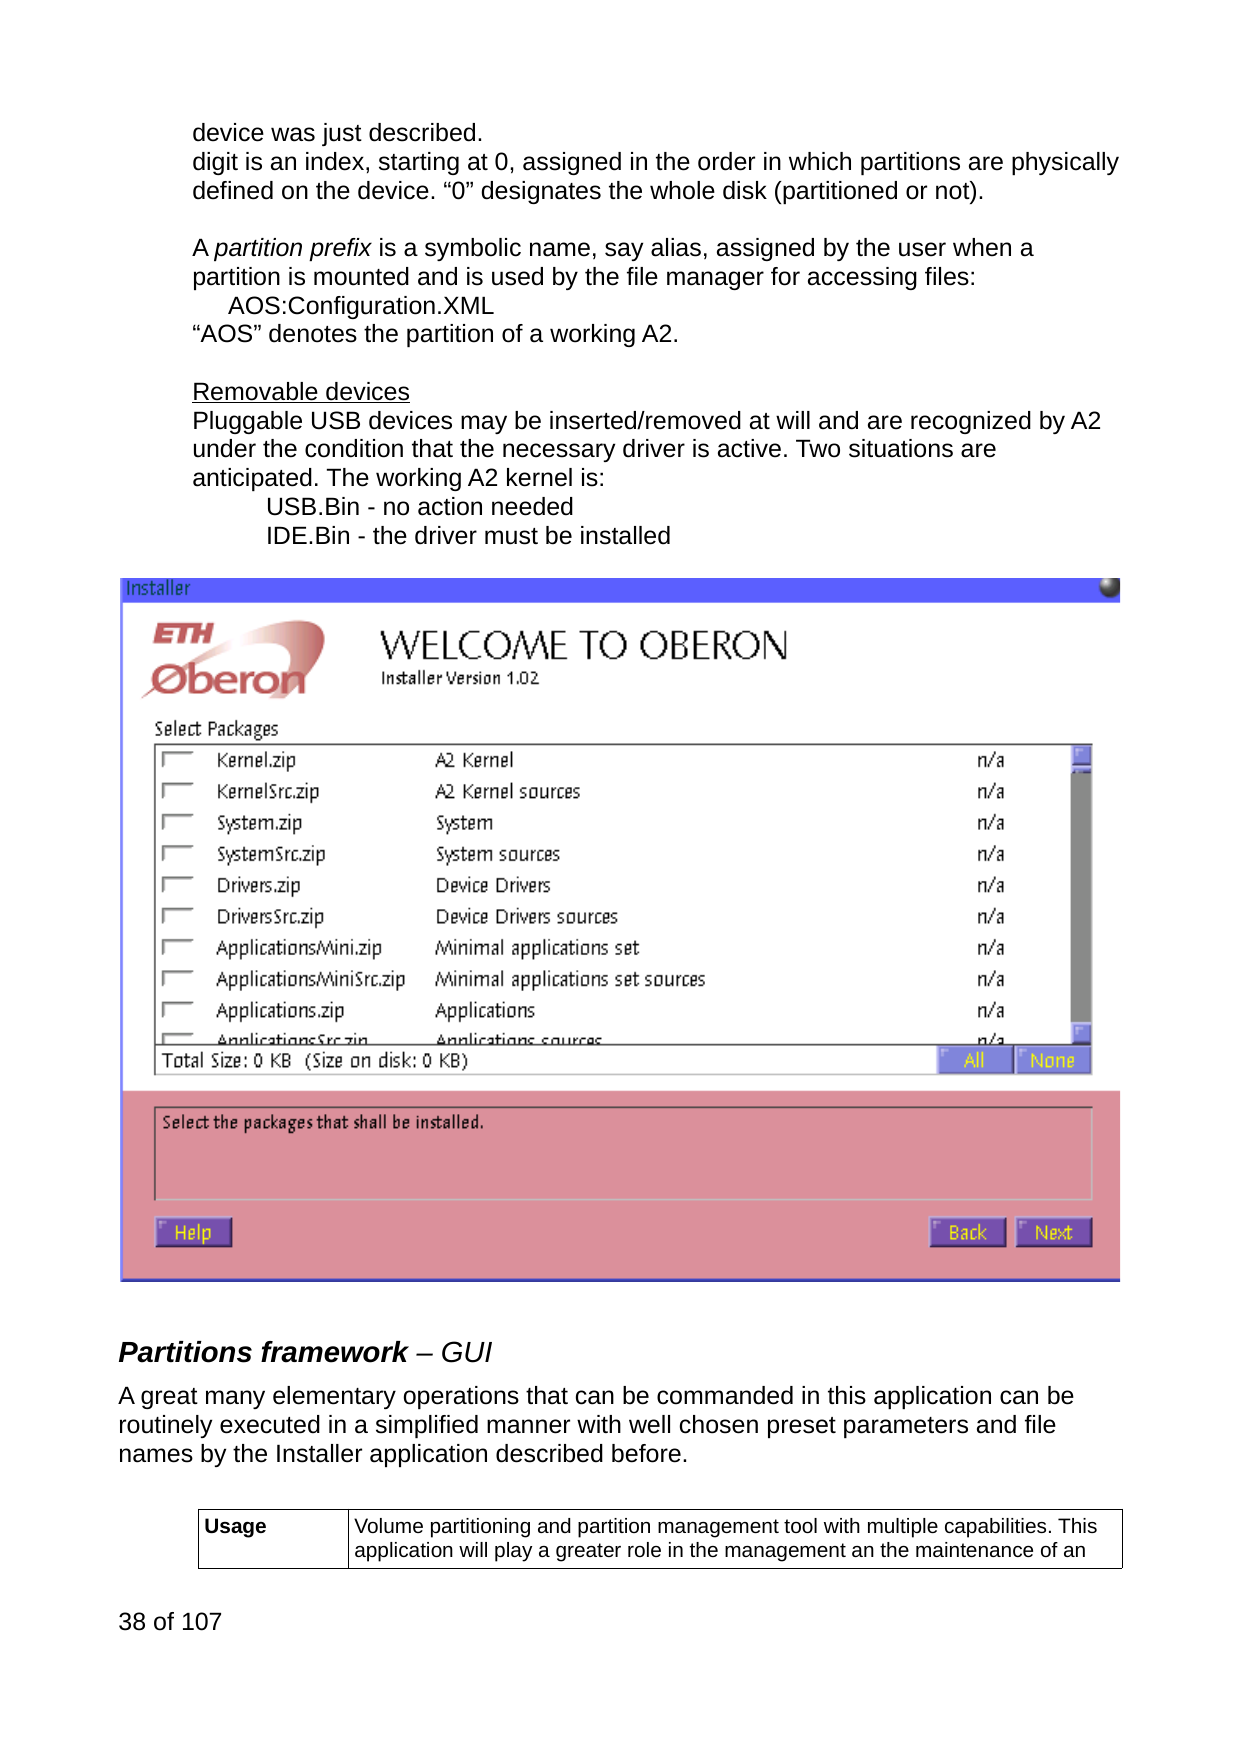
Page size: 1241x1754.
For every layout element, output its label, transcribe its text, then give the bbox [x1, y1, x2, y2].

table_header Usage [199, 1510, 348, 1568]
text A partition prefix is a symbolic name, say alias, assigned by the user when a partition is mounted and is used by the file manager for accessing files: [192, 233, 1122, 291]
table_header Volume partitioning and partition management tool with multiple capabilities. This application will play a greater role in the management an the maintenance of an [349, 1510, 1122, 1568]
text A great many elementary operations that can be commanded in this application can be routinely executed in a simplified manner with well chosen preset parameters and file names by the Installer application described before. [118, 1381, 1122, 1467]
subtitle Partitions framework – GUI [118, 1335, 1122, 1368]
picture [120, 578, 1121, 1282]
text device was just described. [192, 118, 1122, 147]
text digit is an index, starting at 0, assigned in the order in which partitions are physically defined on the device. “0” designates the whole disk (partitioned or not). [192, 147, 1122, 204]
text USB.Bin - no action needed [266, 492, 1122, 521]
text IDE.Bin - the driver must be installed [266, 521, 1122, 549]
text AOS:Configuration.XML [192, 291, 1122, 319]
text Pluggable USB devices may be inserted/removed at will and are recognized by A2 under the condition that the necessary driver is active. Two situations are anticipated. The working A2 kernel is: [192, 406, 1122, 492]
text Removable devices [192, 377, 1122, 406]
text “AOS” denotes the partition of a working A2. [192, 319, 1122, 348]
